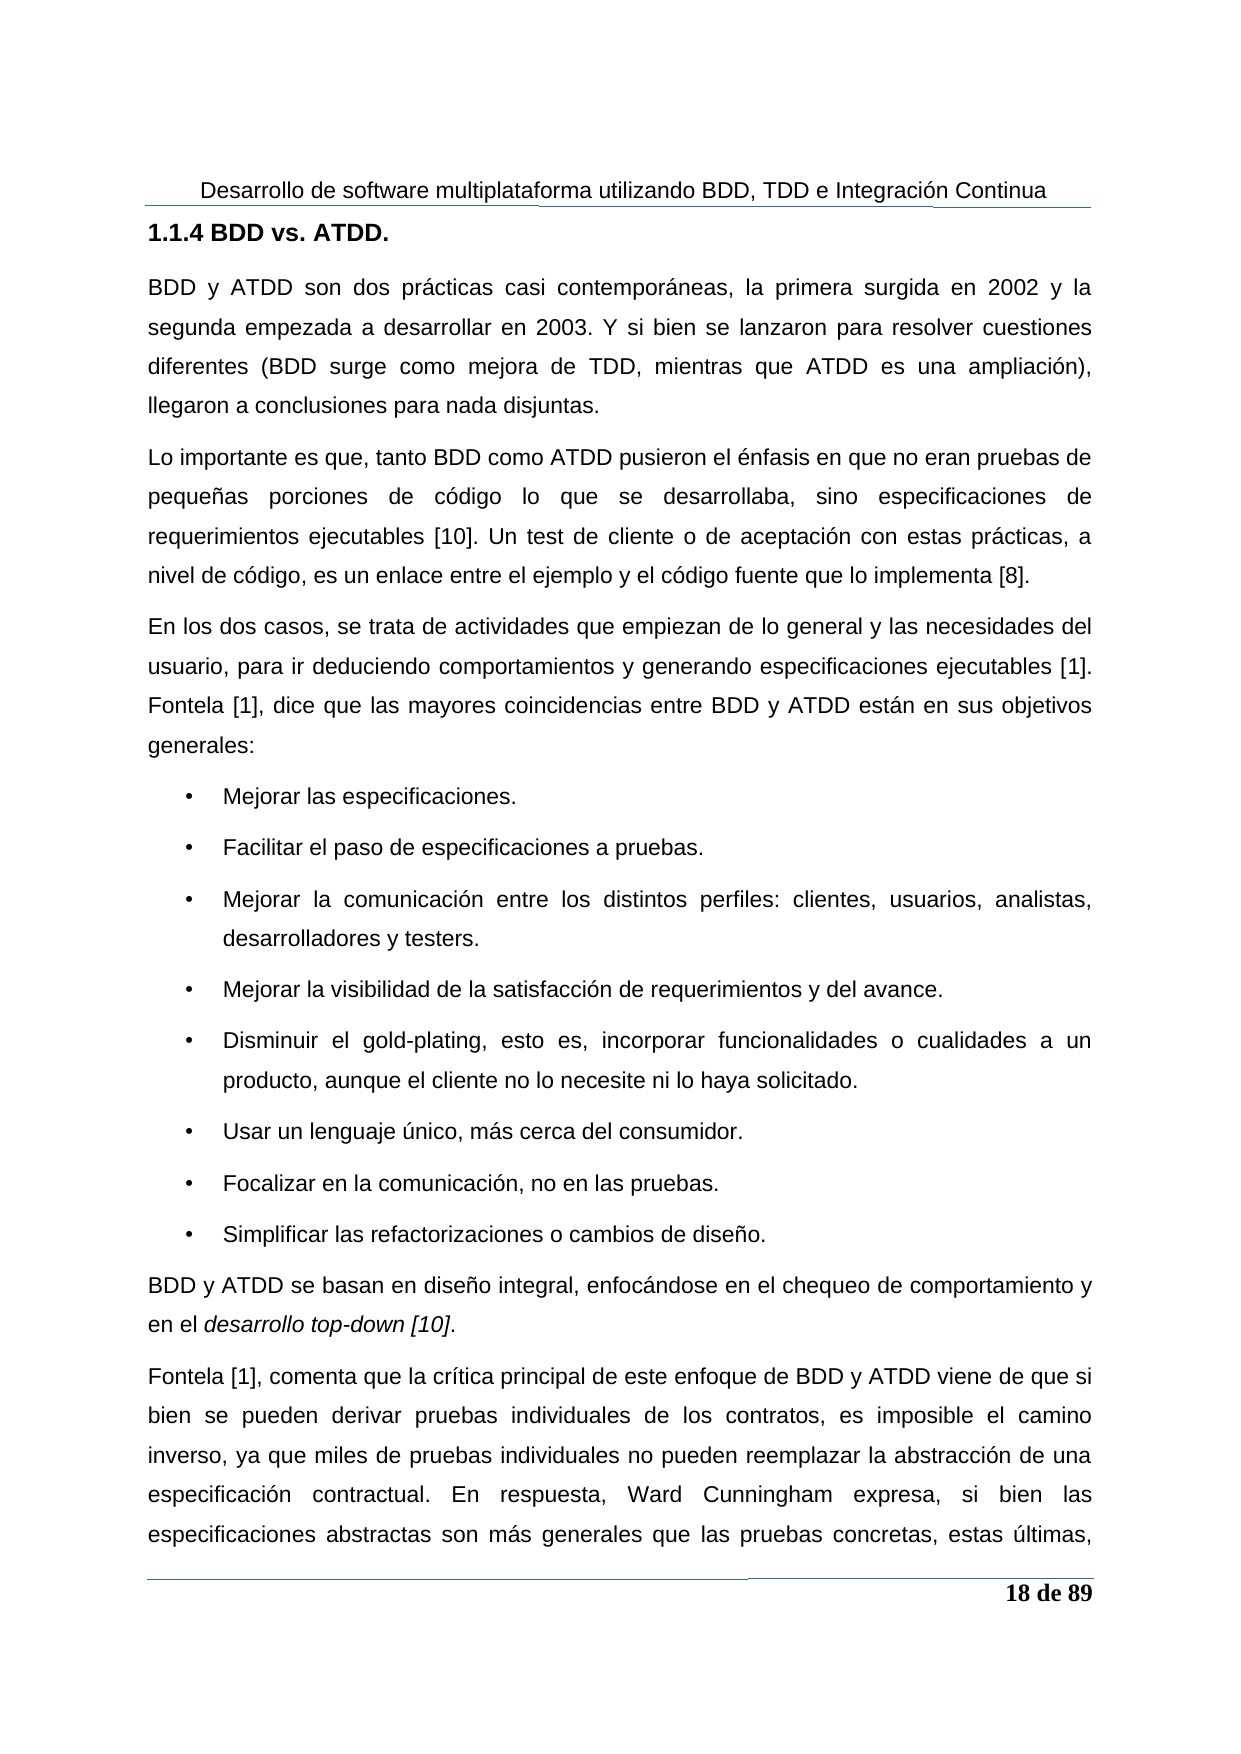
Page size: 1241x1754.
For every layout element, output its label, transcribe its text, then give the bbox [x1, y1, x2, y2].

list Mejorar las especificaciones. [185, 783, 1093, 809]
list Disminuir el gold-plating, esto es, incorporar funcionalidades o cualidades a un producto, aunque el cliente no lo necesite ni lo haya solicitado. [185, 1027, 1093, 1093]
list Mejorar la comunicación entre los distintos perfiles: clientes, usuarios, analistas, desarrolladores y testers. [185, 886, 1093, 951]
list Mejorar la visibilidad de la satisfacción de requerimientos y del avance. [185, 976, 1093, 1003]
text BDD y ATDD se basan en diseño integral, enfocándose en el chequeo de comportamiento y en el desarrollo top-down [10]. [148, 1272, 1093, 1338]
text Lo importante es que, tanto BDD como ATDD pusieron el énfasis en que no eran pruebas de pequeñas porciones de código lo que se desarrollaba, sino especificaciones de requerimientos ejecutables [10]. Un test de cliente o de aceptación con estas prácticas, a nivel de código, es un enlace entre el ejemplo y el código fuente que lo implementa [8]. [148, 444, 1093, 588]
text En los dos casos, se trata de actividades que empiezan de lo general y las necesidades del usuario, para ir deduciendo comportamientos y generando especificaciones ejecutables [1]. Fontela [1], dice que las mayores coincidencias entre BDD y ATDD están en sus objetivos generales: [148, 613, 1093, 758]
text BDD y ATDD son dos prácticas casi contemporáneas, la primera surgida en 2002 y la segunda empezada a desarrollar en 2003. Y si bien se lanzaron para resolver cuestiones diferentes (BDD surge como mejora de TDD, mientras que ATDD es una ampliación), llegaron a conclusiones para nada disjuntas. [148, 274, 1093, 419]
list Facilitar el paso de especificaciones a pruebas. [185, 834, 1093, 861]
subtitle 1.1.4 BDD vs. ATDD. [148, 218, 1093, 247]
list Focalizar en la comunicación, no en las pruebas. [185, 1169, 1093, 1196]
text Fontela [1], comenta que la crítica principal de este enfoque de BDD y ATDD viene de que si bien se pueden derivar pruebas individuales de los contratos, es imposible el camino inverso, ya que miles de pruebas individuales no pueden reemplazar la abstracción de una especificación contractual. En respuesta, Ward Cunningham expresa, si bien las especificaciones abstractas son más generales que las pruebas concretas, estas últimas, [148, 1363, 1093, 1547]
list Simplificar las refactorizaciones o cambios de diseño. [185, 1221, 1093, 1247]
list Usar un lenguaje único, más cerca del consumidor. [185, 1118, 1093, 1144]
